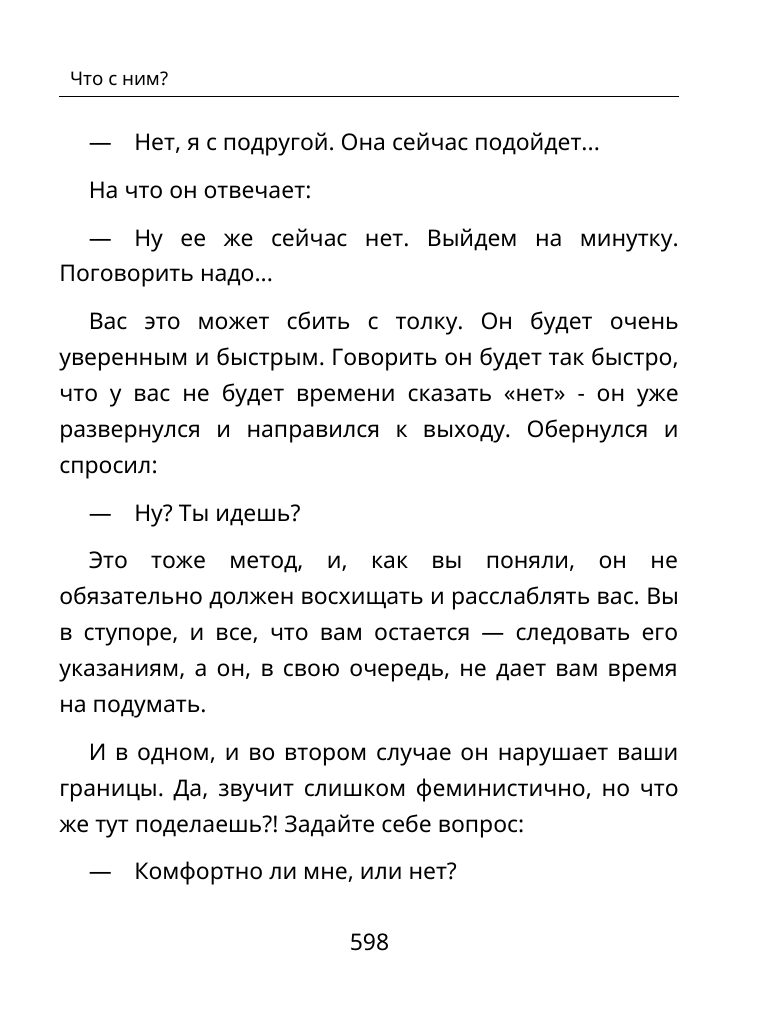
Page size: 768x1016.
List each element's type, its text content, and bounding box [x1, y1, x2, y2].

list Ну ее же сейчас нет. Выйдем на минутку. Поговорить надо... [59, 221, 679, 289]
text На что он отвечает: [59, 174, 679, 205]
text И в одном, и во втором случае он нарушает ваши границы. Да, звучит слишком феминистично, но что же тут поделаешь?! Задайте себе вопрос: [59, 736, 679, 839]
list Комфортно ли мне, или нет? [59, 855, 679, 887]
list Ну? Ты идешь? [59, 497, 679, 528]
text Вас это может сбить с толку. Он будет очень уверенным и быстрым. Говорить он будет так быстро, что у вас не будет времени сказать «нет» - он уже развернулся и направился к выходу. Обернулся и спросил: [59, 305, 679, 480]
text Это тоже метод, и, как вы поняли, он не обязательно должен восхищать и расслаблять вас. Вы в ступоре, и все, что вам остается — следовать его указаниям, а он, в свою очередь, не дает вам время на подумать. [59, 544, 679, 719]
list Нет, я с подругой. Она сейчас подойдет... [59, 126, 679, 157]
